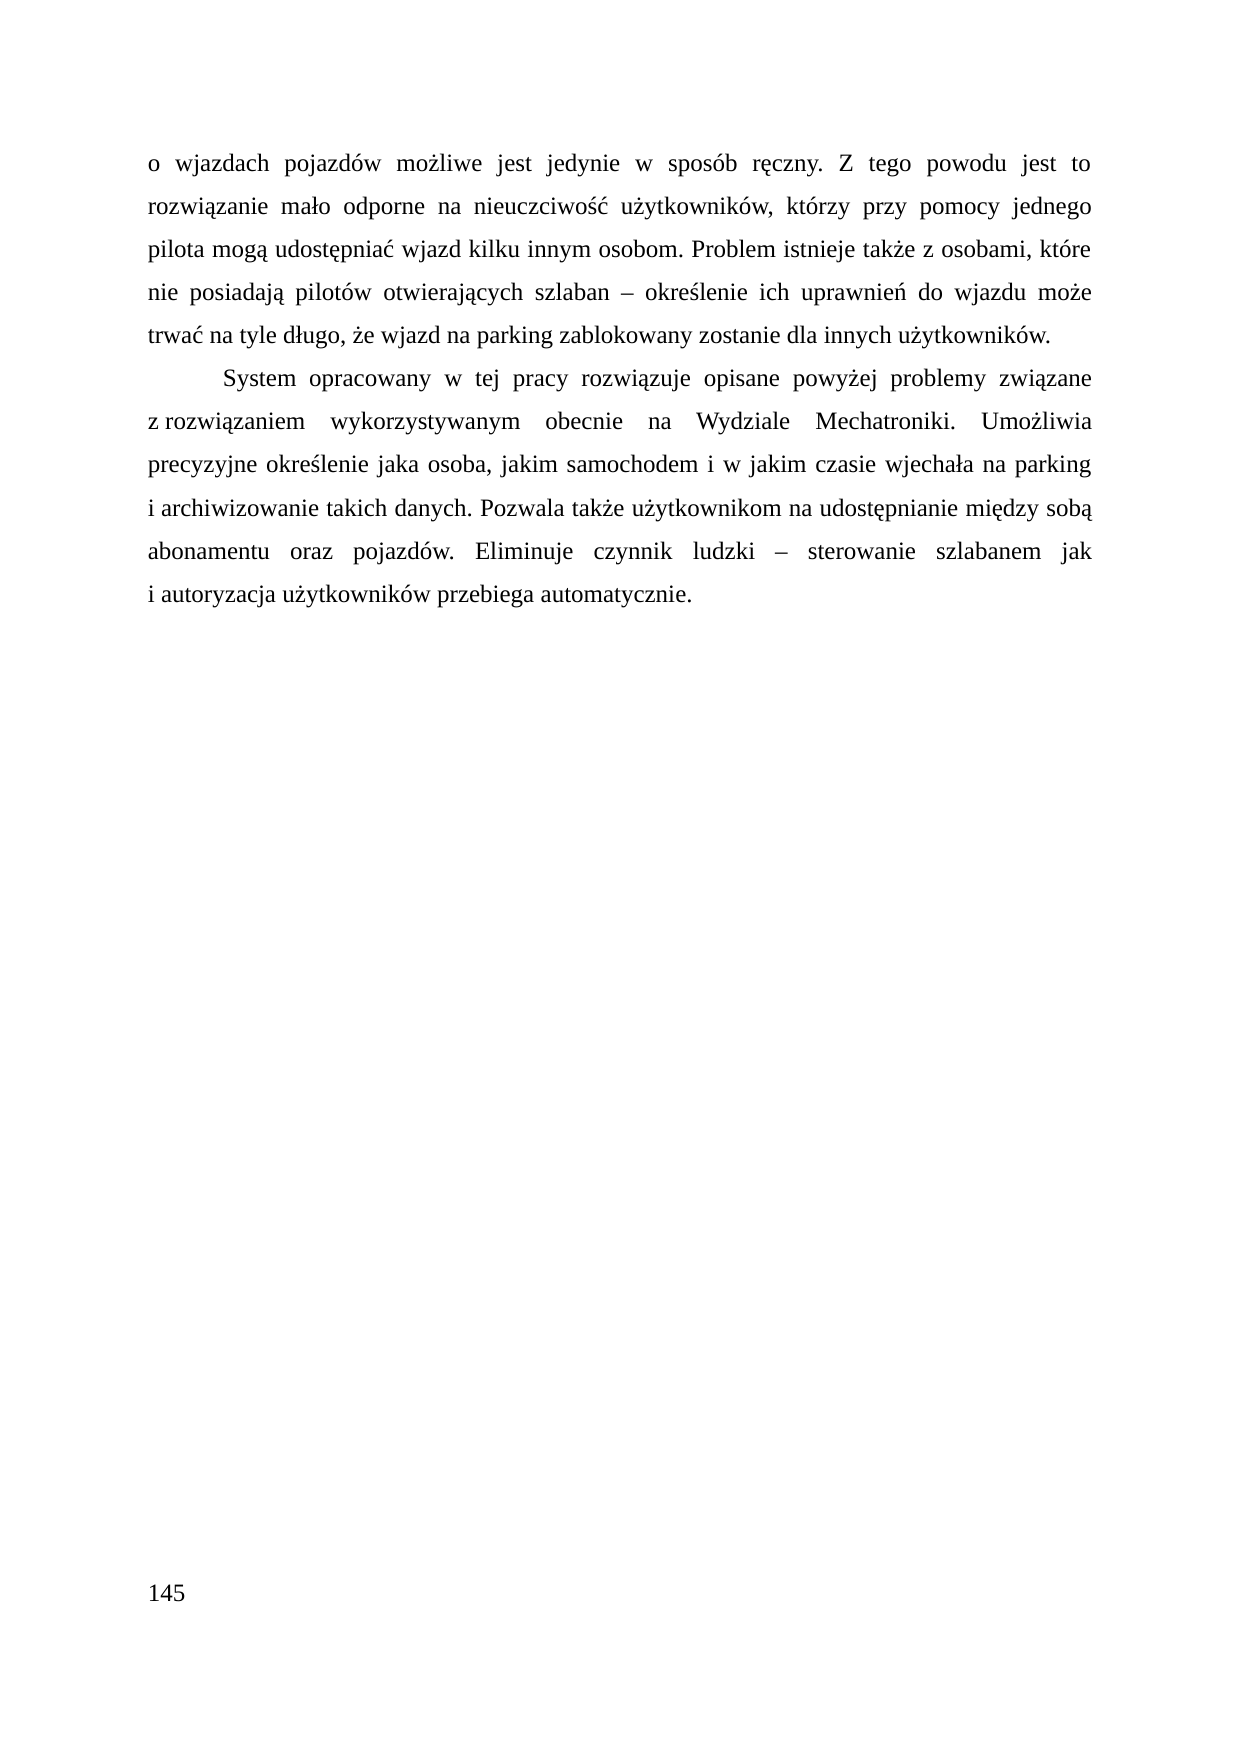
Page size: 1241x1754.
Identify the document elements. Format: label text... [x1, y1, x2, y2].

text System opracowany w tej pracy rozwiązuje opisane powyżej problemy związane z rozwiązaniem wykorzystywanym obecnie na Wydziale Mechatroniki. Umożliwia precyzyjne określenie jaka osoba, jakim samochodem i w jakim czasie wjechała na parking i archiwizowanie takich danych. Pozwala także użytkownikom na udostępnianie między sobą abonamentu oraz pojazdów. Eliminuje czynnik ludzki – sterowanie szlabanem jak i autoryzacja użytkowników przebiega automatycznie. [148, 363, 1093, 608]
text o wjazdach pojazdów możliwe jest jedynie w sposób ręczny. Z tego powodu jest to rozwiązanie mało odporne na nieuczciwość użytkowników, którzy przy pomocy jednego pilota mogą udostępniać wjazd kilku innym osobom. Problem istnieje także z osobami, które nie posiadają pilotów otwierających szlaban – określenie ich uprawnień do wjazdu może trwać na tyle długo, że wjazd na parking zablokowany zostanie dla innych użytkowników. [148, 148, 1093, 349]
